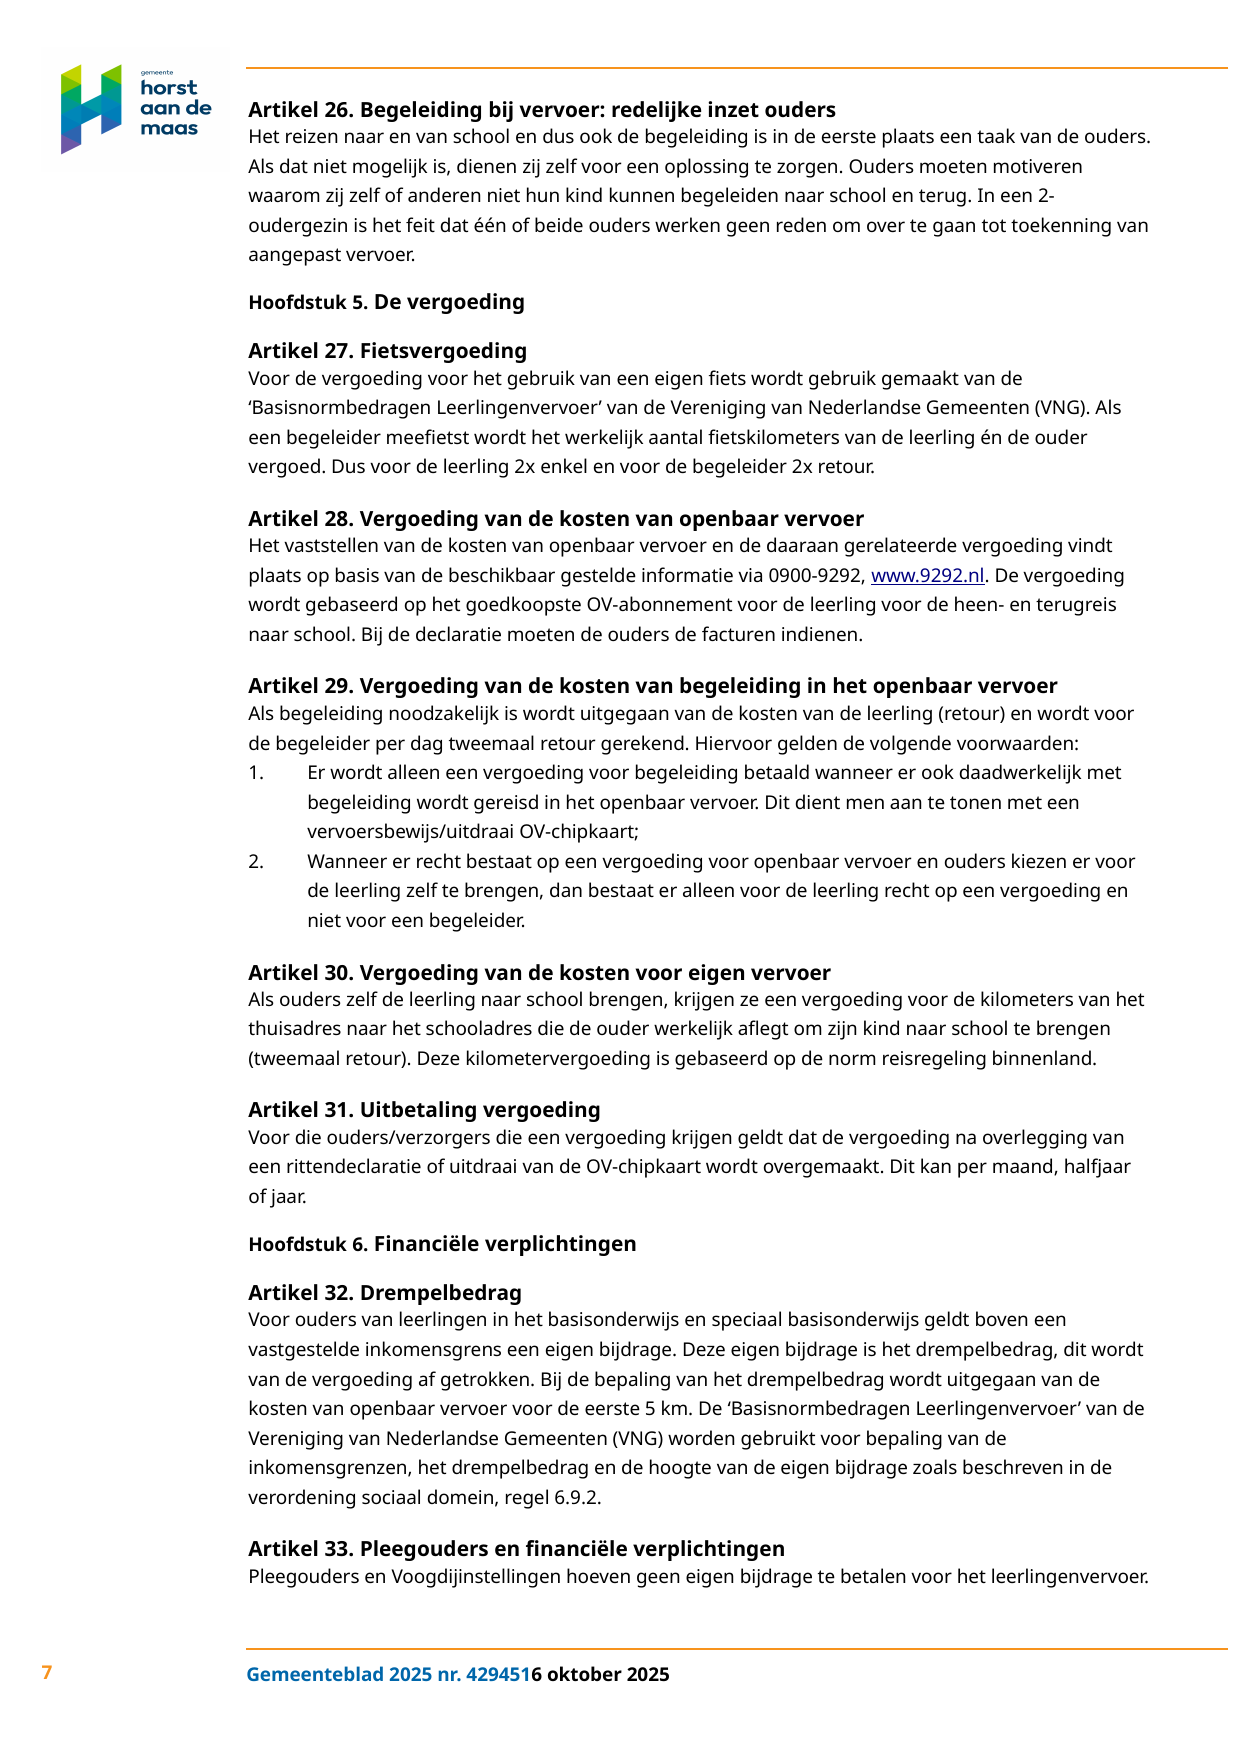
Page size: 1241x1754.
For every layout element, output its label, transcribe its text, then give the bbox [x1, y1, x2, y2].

text Hoofdstuk 6. Financiële verplichtingen [248, 1229, 1152, 1257]
text Hoofdstuk 5. De vergoeding [248, 287, 1152, 316]
text Artikel 33. Pleegouders en financiële verplichtingen [248, 1534, 1152, 1563]
text Artikel 31. Uitbetaling vergoeding [248, 1096, 1152, 1124]
text Artikel 32. Drempelbedrag [248, 1278, 1152, 1307]
text Pleegouders en Voogdijinstellingen hoeven geen eigen bijdrage te betalen voor het leerlingenvervoer. [248, 1563, 1152, 1589]
list Wanneer er recht bestaat op een vergoeding voor openbaar vervoer en ouders kiezen er voor de leerling zelf te brengen, dan bestaat er alleen voor de leerling recht op een vergoeding en niet voor een begeleider. [248, 848, 1152, 933]
text Voor ouders van leerlingen in het basisonderwijs en speciaal basisonderwijs geldt boven een vastgestelde inkomensgrens een eigen bijdrage. Deze eigen bijdrage is het drempelbedrag, dit wordt van de vergoeding af getrokken. Bij de bepaling van het drempelbedrag wordt uitgegaan van de kosten van openbaar vervoer voor de eerste 5 km. De ‘Basisnormbedragen Leerlingenvervoer’ van de Vereniging van Nederlandse Gemeenten (VNG) worden gebruikt voor bepaling van de inkomensgrenzen, het drempelbedrag en de hoogte van de eigen bijdrage zoals beschreven in de verordening sociaal domein, regel 6.9.2. [248, 1307, 1152, 1510]
list Er wordt alleen een vergoeding voor begeleiding betaald wanneer er ook daadwerkelijk met begeleiding wordt gereisd in het openbaar vervoer. Dit dient men aan te tonen met een vervoersbewijs/uitdraai OV-chipkaart; [248, 759, 1152, 844]
text Artikel 29. Vergoeding van de kosten van begeleiding in het openbaar vervoer [248, 672, 1152, 700]
text Artikel 27. Fietsvergoeding [248, 336, 1152, 365]
text Het reizen naar en van school en dus ook de begeleiding is in de eerste plaats een taak van de ouders. Als dat niet mogelijk is, dienen zij zelf voor een oplossing te zorgen. Ouders moeten motiveren waarom zij zelf of anderen niet hun kind kunnen begeleiden naar school en terug. In een 2-oudergezin is het feit dat één of beide ouders werken geen reden om over te gaan tot toekenning van aangepast vervoer. [248, 123, 1152, 267]
text Voor de vergoeding voor het gebruik van een eigen fiets wordt gebruik gemaakt van de ‘Basisnormbedragen Leerlingenvervoer’ van de Vereniging van Nederlandse Gemeenten (VNG). Als een begeleider meefietst wordt het werkelijk aantal fietskilometers van de leerling én de ouder vergoed. Dus voor de leerling 2x enkel en voor de begeleider 2x retour. [248, 365, 1152, 479]
text Als ouders zelf de leerling naar school brengen, krijgen ze een vergoeding voor de kilometers van het thuisadres naar het schooladres die de ouder werkelijk aflegt om zijn kind naar school te brengen (tweemaal retour). Deze kilometervergoeding is gebaseerd op de norm reisregeling binnenland. [248, 986, 1152, 1071]
text Het vaststellen van de kosten van openbaar vervoer en de daaraan gerelateerde vergoeding vindt plaats op basis van de beschikbaar gestelde informatie via 0900-9292, www.9292.nl. De vergoeding wordt gebaseerd op het goedkoopste OV-abonnement voor de leerling voor de heen- en terugreis naar school. Bij de declaratie moeten de ouders de facturen indienen. [248, 532, 1152, 647]
text Artikel 28. Vergoeding van de kosten van openbaar vervoer [248, 504, 1152, 532]
text Als begeleiding noodzakelijk is wordt uitgegaan van de kosten van de leerling (retour) en wordt voor de begeleider per dag tweemaal retour gerekend. Hiervoor gelden de volgende voorwaarden: [248, 700, 1152, 755]
text Voor die ouders/verzorgers die een vergoeding krijgen geldt dat de vergoeding na overlegging van een rittendeclaratie of uitdraai van de OV-chipkaart wordt overgemaakt. Dit kan per maand, halfjaar of jaar. [248, 1124, 1152, 1209]
picture [41, 47, 231, 172]
text Artikel 26. Begeleiding bij vervoer: redelijke inzet ouders [248, 95, 1152, 123]
text Artikel 30. Vergoeding van de kosten voor eigen vervoer [248, 958, 1152, 986]
